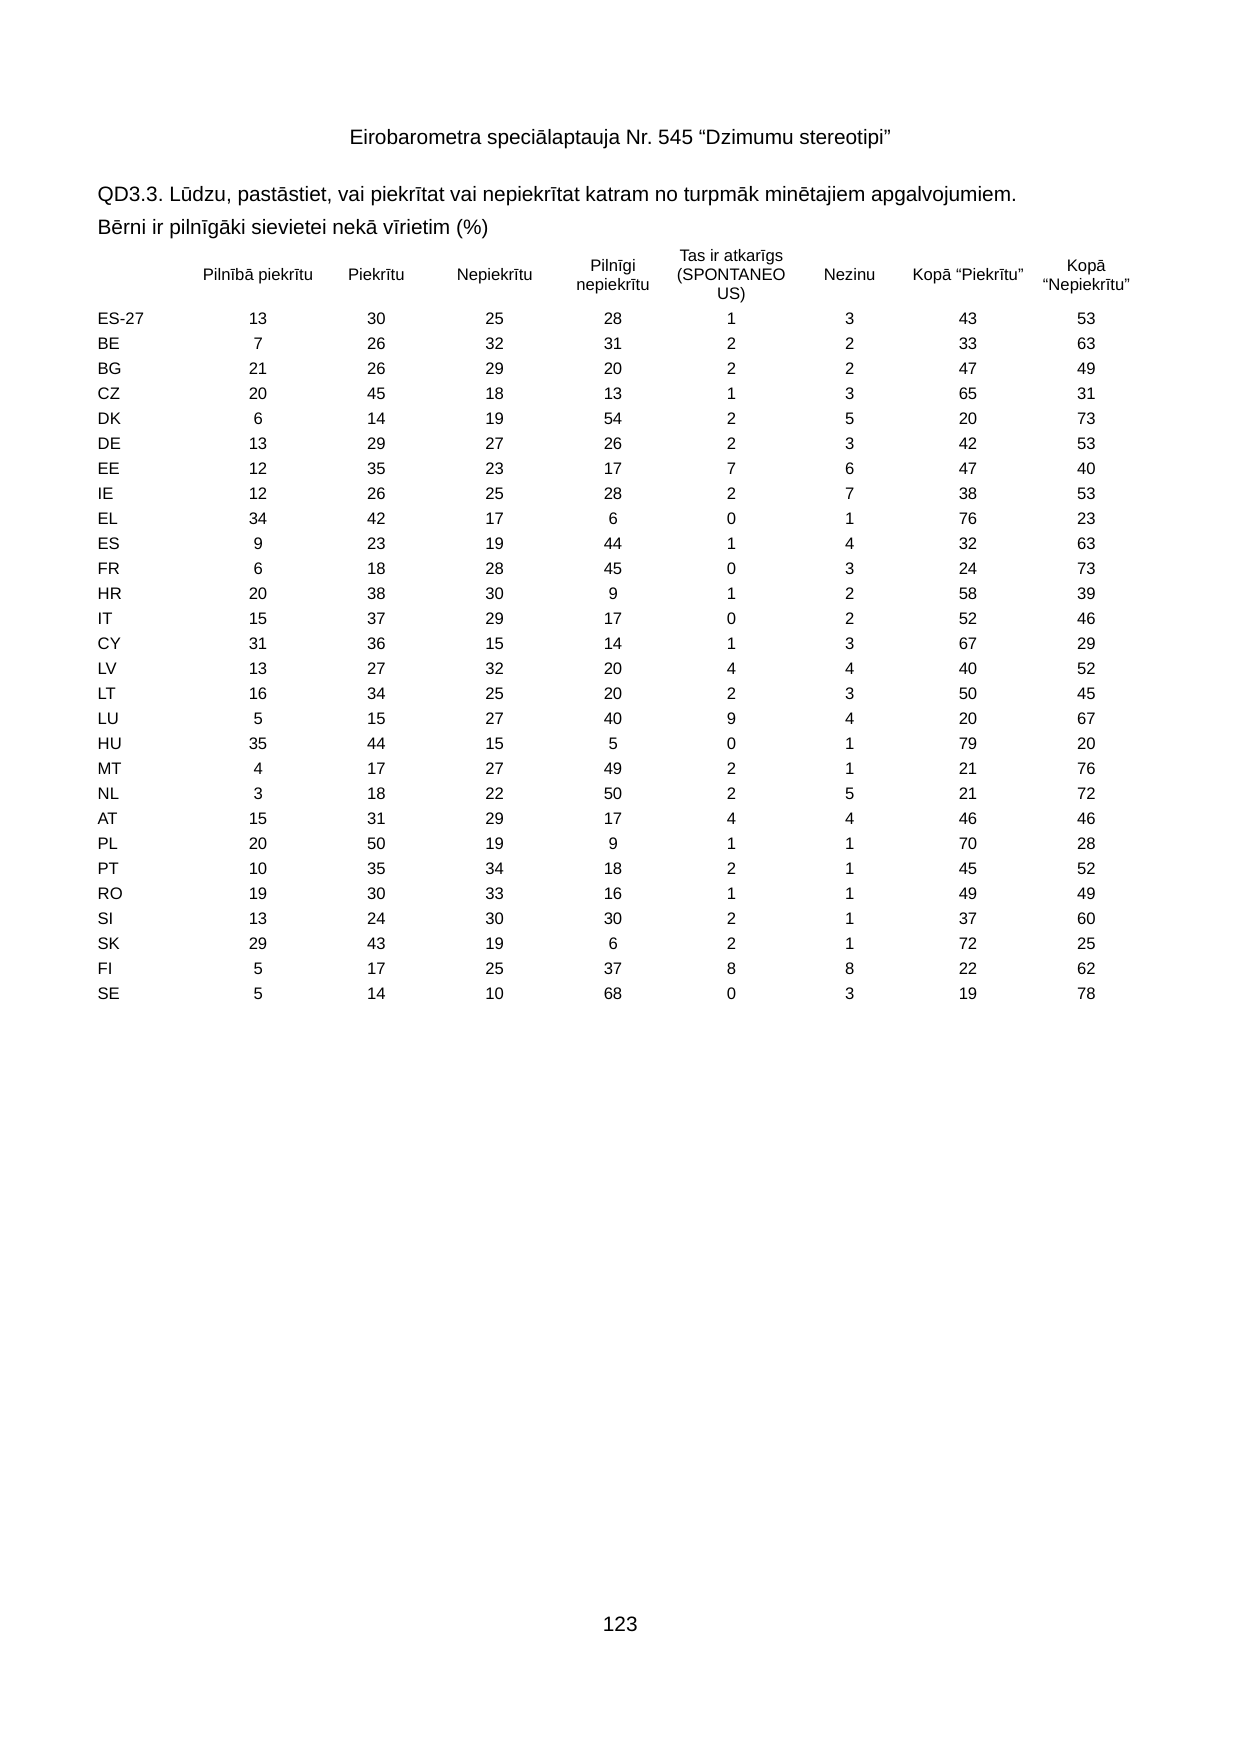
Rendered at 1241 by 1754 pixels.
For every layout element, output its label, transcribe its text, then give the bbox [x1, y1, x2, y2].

table_cell 20 [554, 356, 672, 381]
table_cell 4 [790, 806, 909, 831]
table_cell ES-27 [95, 306, 199, 331]
table_cell 3 [790, 431, 909, 456]
table_cell 78 [1027, 981, 1145, 1006]
table_cell 19 [435, 931, 554, 956]
table_cell 18 [435, 381, 554, 406]
table_cell LU [95, 706, 199, 731]
table_cell 2 [672, 781, 790, 806]
table_cell 2 [672, 856, 790, 881]
table_cell 5 [199, 981, 317, 1006]
table_cell 70 [909, 831, 1027, 856]
table_cell 19 [435, 831, 554, 856]
table_cell 76 [1027, 756, 1145, 781]
table_cell EE [95, 456, 199, 481]
table_cell BG [95, 356, 199, 381]
table_cell Nezinu [790, 243, 909, 306]
table_cell 25 [435, 956, 554, 981]
table_cell 20 [199, 581, 317, 606]
table_cell 17 [554, 456, 672, 481]
table_cell 1 [672, 531, 790, 556]
table_cell 2 [672, 931, 790, 956]
table_cell 2 [790, 331, 909, 356]
table_cell 2 [672, 481, 790, 506]
table_cell 6 [554, 931, 672, 956]
table_cell 22 [909, 956, 1027, 981]
table_cell MT [95, 756, 199, 781]
table_cell 5 [199, 956, 317, 981]
table_cell PT [95, 856, 199, 881]
table_cell 20 [199, 381, 317, 406]
table_cell 4 [790, 656, 909, 681]
table_cell 7 [199, 331, 317, 356]
table_cell 8 [790, 956, 909, 981]
table_cell 30 [317, 881, 435, 906]
table_cell 1 [790, 756, 909, 781]
table_cell 15 [199, 606, 317, 631]
table_cell LV [95, 656, 199, 681]
table_cell 50 [554, 781, 672, 806]
table_cell NL [95, 781, 199, 806]
table_cell 15 [317, 706, 435, 731]
table_cell 20 [554, 681, 672, 706]
table_cell 25 [435, 481, 554, 506]
table_cell 29 [317, 431, 435, 456]
table_cell AT [95, 806, 199, 831]
table_cell 50 [317, 831, 435, 856]
table_cell 6 [554, 506, 672, 531]
table_cell 14 [317, 981, 435, 1006]
table_cell 1 [790, 881, 909, 906]
table_cell 2 [672, 906, 790, 931]
table_cell 31 [199, 631, 317, 656]
table_cell 7 [790, 481, 909, 506]
table_cell 17 [317, 756, 435, 781]
table_cell 63 [1027, 531, 1145, 556]
table_cell Piekrītu [317, 243, 435, 306]
table_cell 40 [554, 706, 672, 731]
table_cell 31 [554, 331, 672, 356]
table_cell [95, 243, 199, 306]
table_cell 4 [672, 656, 790, 681]
table_cell 40 [1027, 456, 1145, 481]
table_cell 45 [554, 556, 672, 581]
table_cell 18 [317, 556, 435, 581]
table_cell 26 [317, 481, 435, 506]
table_cell 63 [1027, 331, 1145, 356]
table_cell HU [95, 731, 199, 756]
table_cell 2 [790, 581, 909, 606]
table_cell 29 [435, 356, 554, 381]
table_cell 29 [435, 606, 554, 631]
table_cell 3 [790, 631, 909, 656]
table_cell 6 [790, 456, 909, 481]
table_cell 2 [672, 331, 790, 356]
table_cell 20 [909, 406, 1027, 431]
table_cell 2 [672, 431, 790, 456]
table_cell 26 [317, 331, 435, 356]
table_cell 45 [909, 856, 1027, 881]
table_cell 25 [1027, 931, 1145, 956]
table_cell 25 [435, 306, 554, 331]
table_cell 33 [435, 881, 554, 906]
table_cell HR [95, 581, 199, 606]
table_cell 34 [199, 506, 317, 531]
table_cell 19 [909, 981, 1027, 1006]
table_cell Pilnīgi nepiekrītu [554, 243, 672, 306]
table_cell 4 [672, 806, 790, 831]
table_cell 14 [554, 631, 672, 656]
table_cell 2 [672, 406, 790, 431]
table_cell 53 [1027, 481, 1145, 506]
table_cell 37 [317, 606, 435, 631]
table_cell 40 [909, 656, 1027, 681]
table_cell 18 [317, 781, 435, 806]
table_cell 72 [909, 931, 1027, 956]
table_cell 47 [909, 456, 1027, 481]
table_cell 4 [790, 531, 909, 556]
table_cell 22 [435, 781, 554, 806]
table_cell 3 [790, 381, 909, 406]
table_cell 49 [909, 881, 1027, 906]
table_cell 7 [672, 456, 790, 481]
table_cell 10 [435, 981, 554, 1006]
table_cell 53 [1027, 306, 1145, 331]
table_cell BE [95, 331, 199, 356]
table_cell 1 [672, 381, 790, 406]
table_cell 9 [672, 706, 790, 731]
table_cell 2 [790, 606, 909, 631]
table_cell 31 [1027, 381, 1145, 406]
table_cell 33 [909, 331, 1027, 356]
table_cell 20 [909, 706, 1027, 731]
table_cell 0 [672, 731, 790, 756]
table_cell 2 [672, 756, 790, 781]
table_cell 60 [1027, 906, 1145, 931]
table_cell 44 [317, 731, 435, 756]
table_cell FR [95, 556, 199, 581]
table_cell Bērni ir pilnīgāki sievietei nekā vīrietim (%) [95, 210, 1145, 243]
table_cell 1 [790, 506, 909, 531]
table_cell 3 [199, 781, 317, 806]
table_cell 17 [554, 806, 672, 831]
table_cell EL [95, 506, 199, 531]
table_cell FI [95, 956, 199, 981]
table_cell 73 [1027, 406, 1145, 431]
table_cell 9 [554, 831, 672, 856]
table_cell 38 [909, 481, 1027, 506]
table_cell 26 [554, 431, 672, 456]
table_cell 28 [554, 306, 672, 331]
table_cell 13 [199, 306, 317, 331]
table_cell 49 [1027, 881, 1145, 906]
table_cell 14 [317, 406, 435, 431]
table_cell 49 [1027, 356, 1145, 381]
table_cell 24 [909, 556, 1027, 581]
table_cell 4 [790, 706, 909, 731]
table_cell 73 [1027, 556, 1145, 581]
table_cell 45 [1027, 681, 1145, 706]
table_cell 32 [435, 656, 554, 681]
table_cell 1 [672, 306, 790, 331]
table_cell SE [95, 981, 199, 1006]
table_cell 1 [790, 856, 909, 881]
table_cell 3 [790, 681, 909, 706]
table_cell ES [95, 531, 199, 556]
table_cell 13 [199, 656, 317, 681]
table_cell 5 [554, 731, 672, 756]
table_cell 65 [909, 381, 1027, 406]
table_cell 32 [435, 331, 554, 356]
table_cell 52 [909, 606, 1027, 631]
table_cell 30 [554, 906, 672, 931]
table_cell 12 [199, 456, 317, 481]
table_cell Nepiekrītu [435, 243, 554, 306]
table_cell Kopā “Piekrītu” [909, 243, 1027, 306]
table_cell 21 [909, 756, 1027, 781]
table_cell 20 [1027, 731, 1145, 756]
table_cell SI [95, 906, 199, 931]
table_cell 43 [317, 931, 435, 956]
table_cell 1 [790, 931, 909, 956]
table_cell 49 [554, 756, 672, 781]
table_cell 24 [317, 906, 435, 931]
table_cell 9 [554, 581, 672, 606]
table_cell 42 [317, 506, 435, 531]
table_cell LT [95, 681, 199, 706]
table_cell 25 [435, 681, 554, 706]
table_cell 76 [909, 506, 1027, 531]
table_cell 39 [1027, 581, 1145, 606]
table_cell 19 [435, 531, 554, 556]
table_cell 0 [672, 981, 790, 1006]
table_cell 21 [199, 356, 317, 381]
table_cell SK [95, 931, 199, 956]
table_cell 4 [199, 756, 317, 781]
table_cell RO [95, 881, 199, 906]
table_cell 27 [435, 706, 554, 731]
table_cell 0 [672, 556, 790, 581]
table_cell 1 [672, 831, 790, 856]
table_cell 37 [554, 956, 672, 981]
table_cell 28 [1027, 831, 1145, 856]
table_cell 1 [790, 731, 909, 756]
table_cell 10 [199, 856, 317, 881]
table_cell CZ [95, 381, 199, 406]
table_cell 46 [909, 806, 1027, 831]
table_cell 2 [672, 356, 790, 381]
table_cell 6 [199, 556, 317, 581]
table_cell 2 [672, 681, 790, 706]
table_cell 15 [435, 631, 554, 656]
table_cell 29 [435, 806, 554, 831]
table_header QD3.3. Lūdzu, pastāstiet, vai piekrītat vai nepiekrītat katram no turpmāk minētajiem apgalvojumiem. [95, 178, 1145, 210]
table_cell 19 [435, 406, 554, 431]
table_cell 27 [317, 656, 435, 681]
table_cell DE [95, 431, 199, 456]
table_cell 3 [790, 556, 909, 581]
table_cell 3 [790, 306, 909, 331]
table_cell 79 [909, 731, 1027, 756]
table_cell 12 [199, 481, 317, 506]
table_cell 58 [909, 581, 1027, 606]
table_cell 35 [317, 456, 435, 481]
table_cell 30 [435, 906, 554, 931]
table_cell 19 [199, 881, 317, 906]
table_cell 72 [1027, 781, 1145, 806]
table_cell 13 [199, 906, 317, 931]
table_cell 23 [317, 531, 435, 556]
table_cell 6 [199, 406, 317, 431]
table_cell 47 [909, 356, 1027, 381]
table_cell 16 [199, 681, 317, 706]
table_cell PL [95, 831, 199, 856]
table_cell 1 [790, 906, 909, 931]
table_cell IT [95, 606, 199, 631]
table_cell Tas ir atkarīgs (SPONTANEOUS) [672, 243, 790, 306]
table_cell 37 [909, 906, 1027, 931]
table_cell 54 [554, 406, 672, 431]
table_cell 23 [1027, 506, 1145, 531]
table_cell 20 [199, 831, 317, 856]
table_cell IE [95, 481, 199, 506]
table_cell 27 [435, 431, 554, 456]
table_cell 30 [435, 581, 554, 606]
table_cell 26 [317, 356, 435, 381]
table_cell 52 [1027, 856, 1145, 881]
table_cell 35 [199, 731, 317, 756]
table_cell 17 [554, 606, 672, 631]
table_cell 1 [672, 631, 790, 656]
table_cell 8 [672, 956, 790, 981]
table_cell 13 [554, 381, 672, 406]
table_cell 29 [1027, 631, 1145, 656]
table_cell 34 [317, 681, 435, 706]
table_cell 5 [790, 406, 909, 431]
table_cell Pilnībā piekrītu [199, 243, 317, 306]
table_cell 17 [317, 956, 435, 981]
table_cell 38 [317, 581, 435, 606]
table_cell 45 [317, 381, 435, 406]
table_cell 43 [909, 306, 1027, 331]
table_cell 9 [199, 531, 317, 556]
table_cell 44 [554, 531, 672, 556]
table_cell 2 [790, 356, 909, 381]
table_cell 1 [790, 831, 909, 856]
table_cell 62 [1027, 956, 1145, 981]
table_cell 28 [435, 556, 554, 581]
table_cell 31 [317, 806, 435, 831]
table_cell 23 [435, 456, 554, 481]
table_cell 28 [554, 481, 672, 506]
table_cell 17 [435, 506, 554, 531]
table_cell 1 [672, 881, 790, 906]
table_cell 34 [435, 856, 554, 881]
table_cell 15 [199, 806, 317, 831]
table_cell 21 [909, 781, 1027, 806]
table_cell 13 [199, 431, 317, 456]
table_cell 67 [909, 631, 1027, 656]
table_cell 53 [1027, 431, 1145, 456]
table_cell Kopā “Nepiekrītu” [1027, 243, 1145, 306]
table_cell 1 [672, 581, 790, 606]
table_cell 42 [909, 431, 1027, 456]
table_cell 15 [435, 731, 554, 756]
table_cell 20 [554, 656, 672, 681]
table_cell 29 [199, 931, 317, 956]
table_cell 18 [554, 856, 672, 881]
table_cell 0 [672, 506, 790, 531]
table_cell 16 [554, 881, 672, 906]
table_cell 5 [199, 706, 317, 731]
table_cell 50 [909, 681, 1027, 706]
table_cell 35 [317, 856, 435, 881]
table_cell 32 [909, 531, 1027, 556]
table_cell 5 [790, 781, 909, 806]
table_cell 52 [1027, 656, 1145, 681]
table_cell 36 [317, 631, 435, 656]
table_cell CY [95, 631, 199, 656]
table_cell 68 [554, 981, 672, 1006]
table_cell 46 [1027, 806, 1145, 831]
table_cell 3 [790, 981, 909, 1006]
table_cell 27 [435, 756, 554, 781]
table_cell DK [95, 406, 199, 431]
table_cell 30 [317, 306, 435, 331]
table_cell 0 [672, 606, 790, 631]
table_cell 46 [1027, 606, 1145, 631]
table_cell 67 [1027, 706, 1145, 731]
